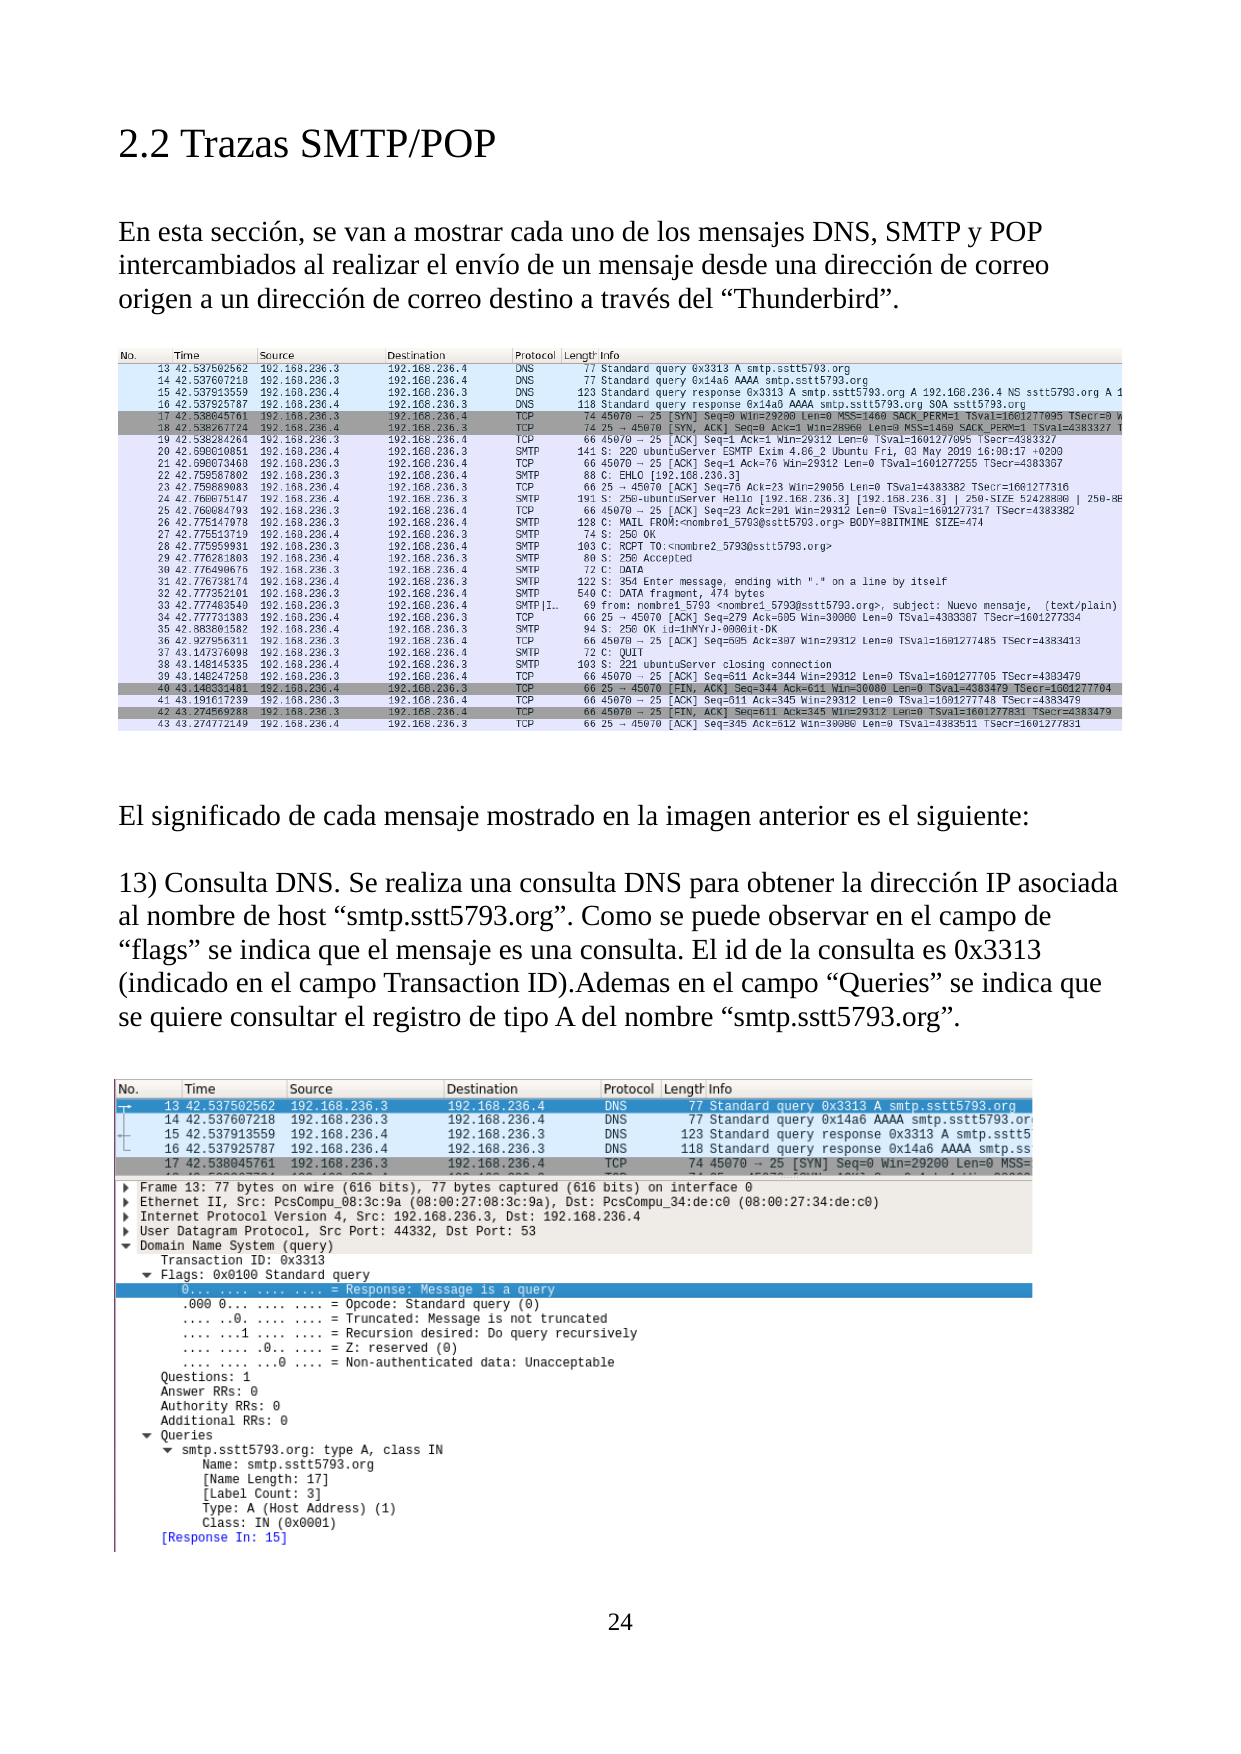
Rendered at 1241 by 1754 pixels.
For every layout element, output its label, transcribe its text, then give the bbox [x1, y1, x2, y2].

picture [114, 1079, 1033, 1552]
text 2.2 Trazas SMTP/POP [118, 118, 1122, 166]
text El significado de cada mensaje mostrado en la imagen anterior es el siguiente: [118, 798, 1122, 831]
text En esta sección, se van a mostrar cada uno de los mensajes DNS, SMTP y POP intercambiados al realizar el envío de un mensaje desde una dirección de correo origen a un dirección de correo destino a través del “Thunderbird”. [118, 214, 1122, 314]
picture [118, 348, 1123, 731]
text 13) Consulta DNS. Se realiza una consulta DNS para obtener la dirección IP asociada al nombre de host “smtp.sstt5793.org”. Como se puede observar en el campo de “flags” se indica que el mensaje es una consulta. El id de la consulta es 0x3313 (indicado en el campo Transaction ID).Ademas en el campo “Queries” se indica que se quiere consultar el registro de tipo A del nombre “smtp.sstt5793.org”. [118, 865, 1122, 1032]
